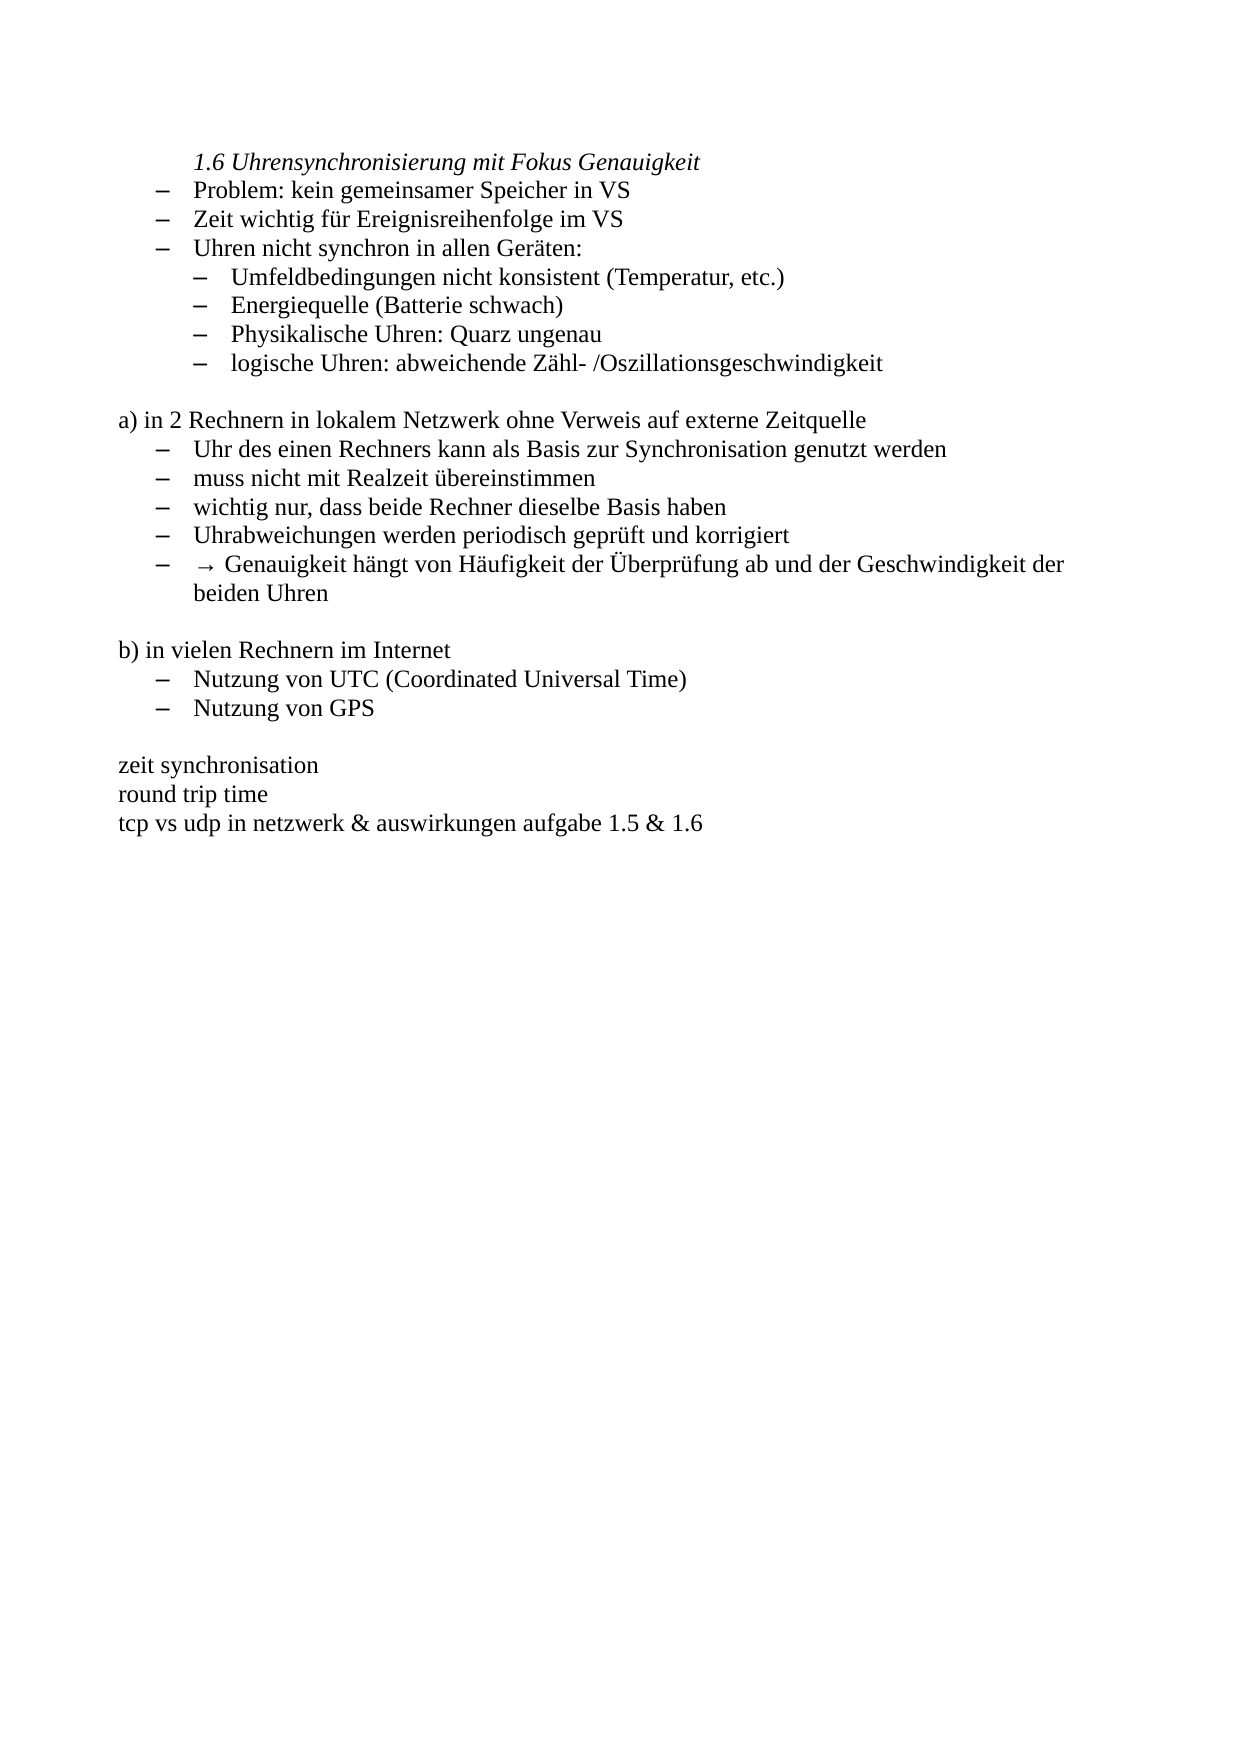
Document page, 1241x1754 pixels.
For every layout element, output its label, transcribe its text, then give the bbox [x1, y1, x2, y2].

list Umfeldbedingungen nicht konsistent (Temperatur, etc.) [193, 262, 1122, 291]
list Uhrensynchronisierung mit Fokus Genauigkeit [193, 147, 1122, 176]
text zeit synchronisation [118, 751, 1122, 779]
list muss nicht mit Realzeit übereinstimmen [156, 463, 1122, 492]
list logische Uhren: abweichende Zähl- /Oszillationsgeschwindigkeit [193, 348, 1122, 377]
list Physikalische Uhren: Quarz ungenau [193, 319, 1122, 348]
list Uhren nicht synchron in allen Geräten: [156, 233, 1122, 262]
list Zeit wichtig für Ereignisreihenfolge im VS [156, 204, 1122, 233]
list Nutzung von GPS [156, 693, 1122, 722]
text b) in vielen Rechnern im Internet [118, 636, 1122, 664]
text tcp vs udp in netzwerk & auswirkungen aufgabe 1.5 & 1.6 [118, 808, 1122, 837]
list Problem: kein gemeinsamer Speicher in VS [156, 176, 1122, 204]
list Energiequelle (Batterie schwach) [193, 291, 1122, 319]
list Uhrabweichungen werden periodisch geprüft und korrigiert [156, 521, 1122, 549]
list → Genauigkeit hängt von Häufigkeit der Überprüfung ab und der Geschwindigkeit der beiden Uhren [156, 549, 1122, 607]
text a) in 2 Rechnern in lokalem Netzwerk ohne Verweis auf externe Zeitquelle [118, 406, 1122, 434]
text round trip time [118, 779, 1122, 808]
list wichtig nur, dass beide Rechner dieselbe Basis haben [156, 492, 1122, 521]
list Uhr des einen Rechners kann als Basis zur Synchronisation genutzt werden [156, 434, 1122, 463]
list Nutzung von UTC (Coordinated Universal Time) [156, 664, 1122, 693]
